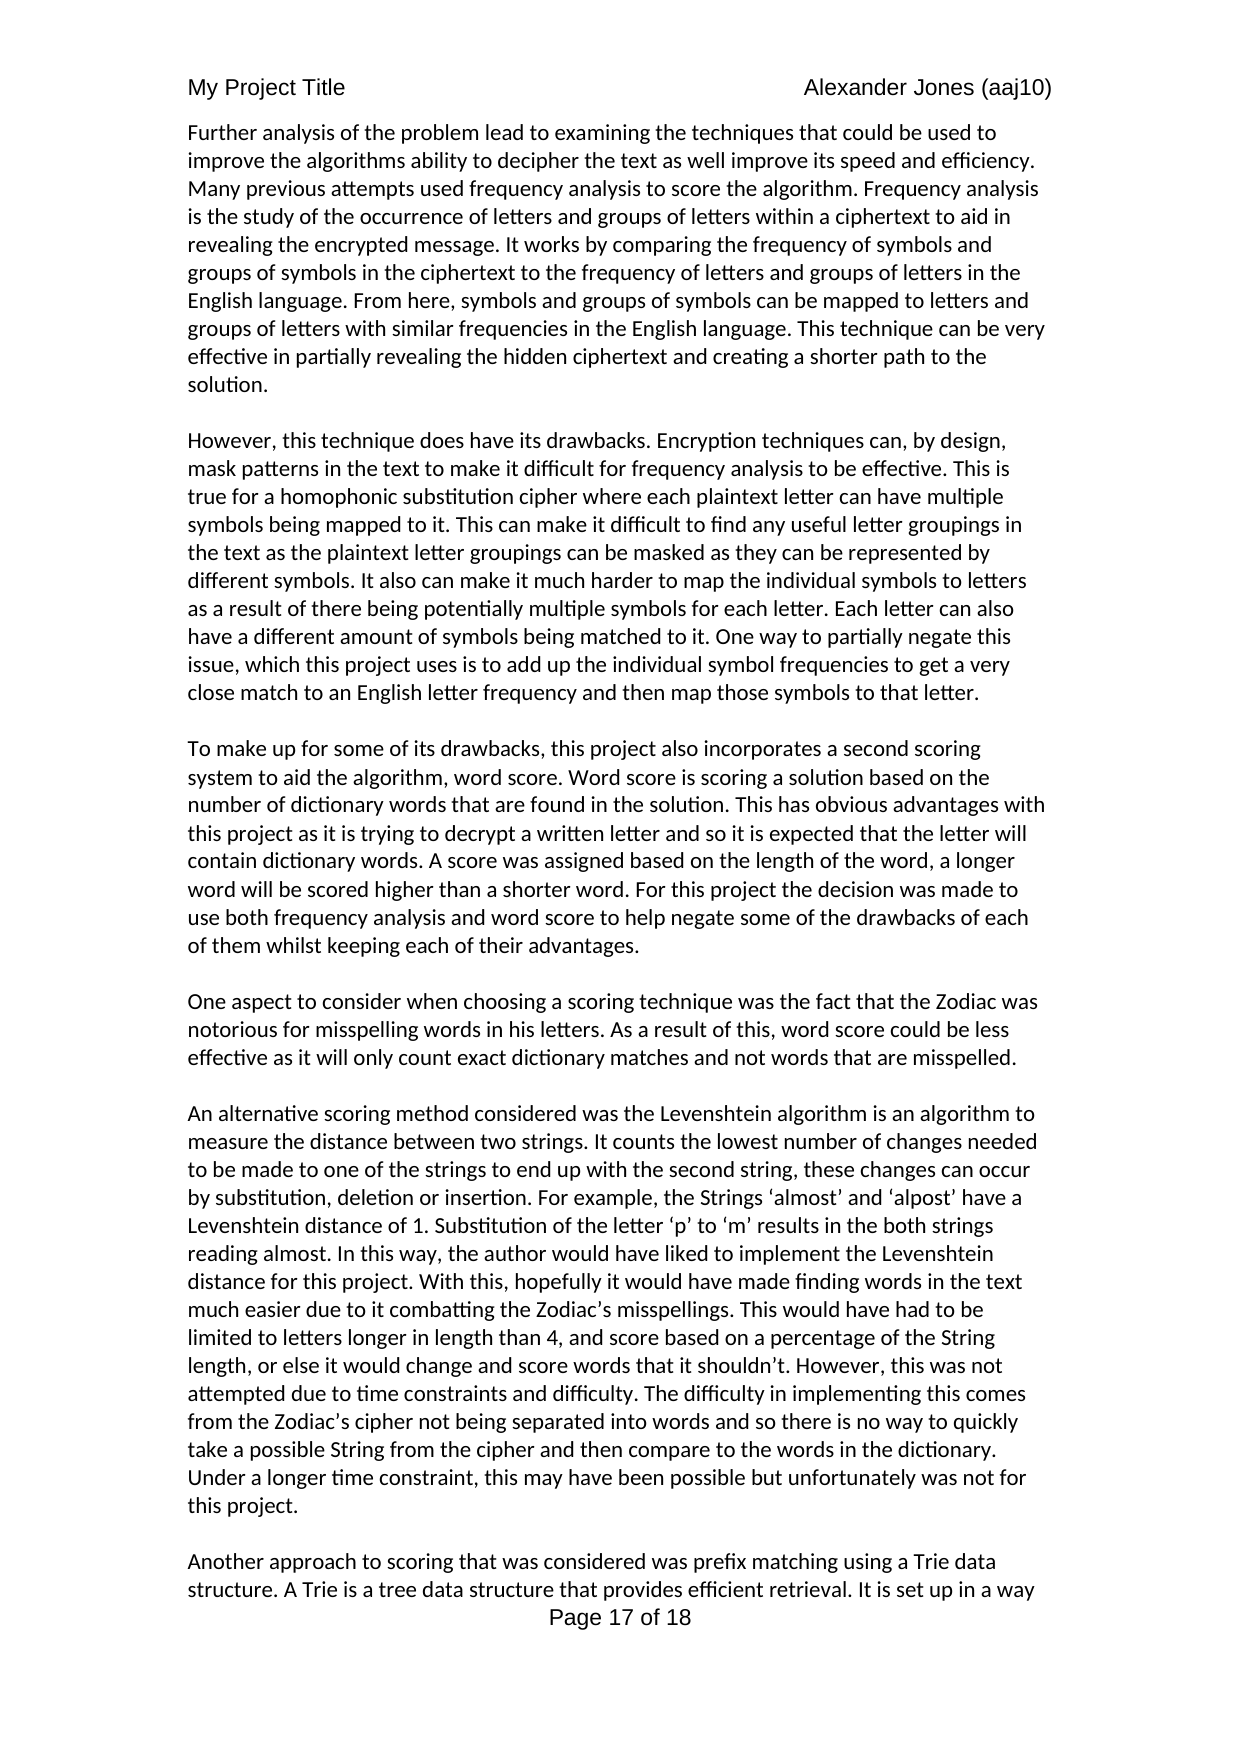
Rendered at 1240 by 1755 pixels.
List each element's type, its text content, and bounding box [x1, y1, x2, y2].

text One aspect to consider when choosing a scoring technique was the fact that the Zodiac was notorious for misspelling words in his letters. As a result of this, word score could be less effective as it will only count exact dictionary matches and not words that are misspelled. [187, 987, 1052, 1071]
text However, this technique does have its drawbacks. Encryption techniques can, by design, mask patterns in the text to make it difficult for frequency analysis to be effective. This is true for a homophonic substitution cipher where each plaintext letter can have multiple symbols being mapped to it. This can make it difficult to find any useful letter groupings in the text as the plaintext letter groupings can be masked as they can be represented by different symbols. It also can make it much harder to map the individual symbols to letters as a result of there being potentially multiple symbols for each letter. Each letter can also have a different amount of symbols being matched to it. One way to partially negate this issue, which this project uses is to add up the individual symbol frequencies to get a very close match to an English letter frequency and then map those symbols to that letter. [187, 426, 1052, 707]
text An alternative scoring method considered was the Levenshtein algorithm is an algorithm to measure the distance between two strings. It counts the lowest number of changes needed to be made to one of the strings to end up with the second string, these changes can occur by substitution, deletion or insertion. For example, the Strings ‘almost’ and ‘alpost’ have a Levenshtein distance of 1. Substitution of the letter ‘p’ to ‘m’ results in the both strings reading almost. In this way, the author would have liked to implement the Levenshtein distance for this project. With this, hopefully it would have made finding words in the text much easier due to it combatting the Zodiac’s misspellings. This would have had to be limited to letters longer in length than 4, and score based on a percentage of the String length, or else it would change and score words that it shouldn’t. However, this was not attempted due to time constraints and difficulty. The difficulty in implementing this comes from the Zodiac’s cipher not being separated into words and so there is no way to quickly take a possible String from the cipher and then compare to the words in the dictionary. Under a longer time constraint, this may have been possible but unfortunately was not for this project. [187, 1099, 1052, 1519]
text Further analysis of the problem lead to examining the techniques that could be used to improve the algorithms ability to decipher the text as well improve its speed and efficiency. Many previous attempts used frequency analysis to score the algorithm. Frequency analysis is the study of the occurrence of letters and groups of letters within a ciphertext to aid in revealing the encrypted message. It works by comparing the frequency of symbols and groups of symbols in the ciphertext to the frequency of letters and groups of letters in the English language. From here, symbols and groups of symbols can be mapped to letters and groups of letters with similar frequencies in the English language. This technique can be very effective in partially revealing the hidden ciphertext and creating a shorter path to the solution. [187, 118, 1052, 398]
text Another approach to scoring that was considered was prefix matching using a Trie data structure. A Trie is a tree data structure that provides efficient retrieval. It is set up in a way [187, 1547, 1052, 1603]
text To make up for some of its drawbacks, this project also incorporates a second scoring system to aid the algorithm, word score. Word score is scoring a solution based on the number of dictionary words that are found in the solution. This has obvious advantages with this project as it is trying to decrypt a written letter and so it is expected that the letter will contain dictionary words. A score was assigned based on the length of the word, a longer word will be scored higher than a shorter word. For this project the decision was made to use both frequency analysis and word score to help negate some of the drawbacks of each of them whilst keeping each of their advantages. [187, 734, 1052, 959]
